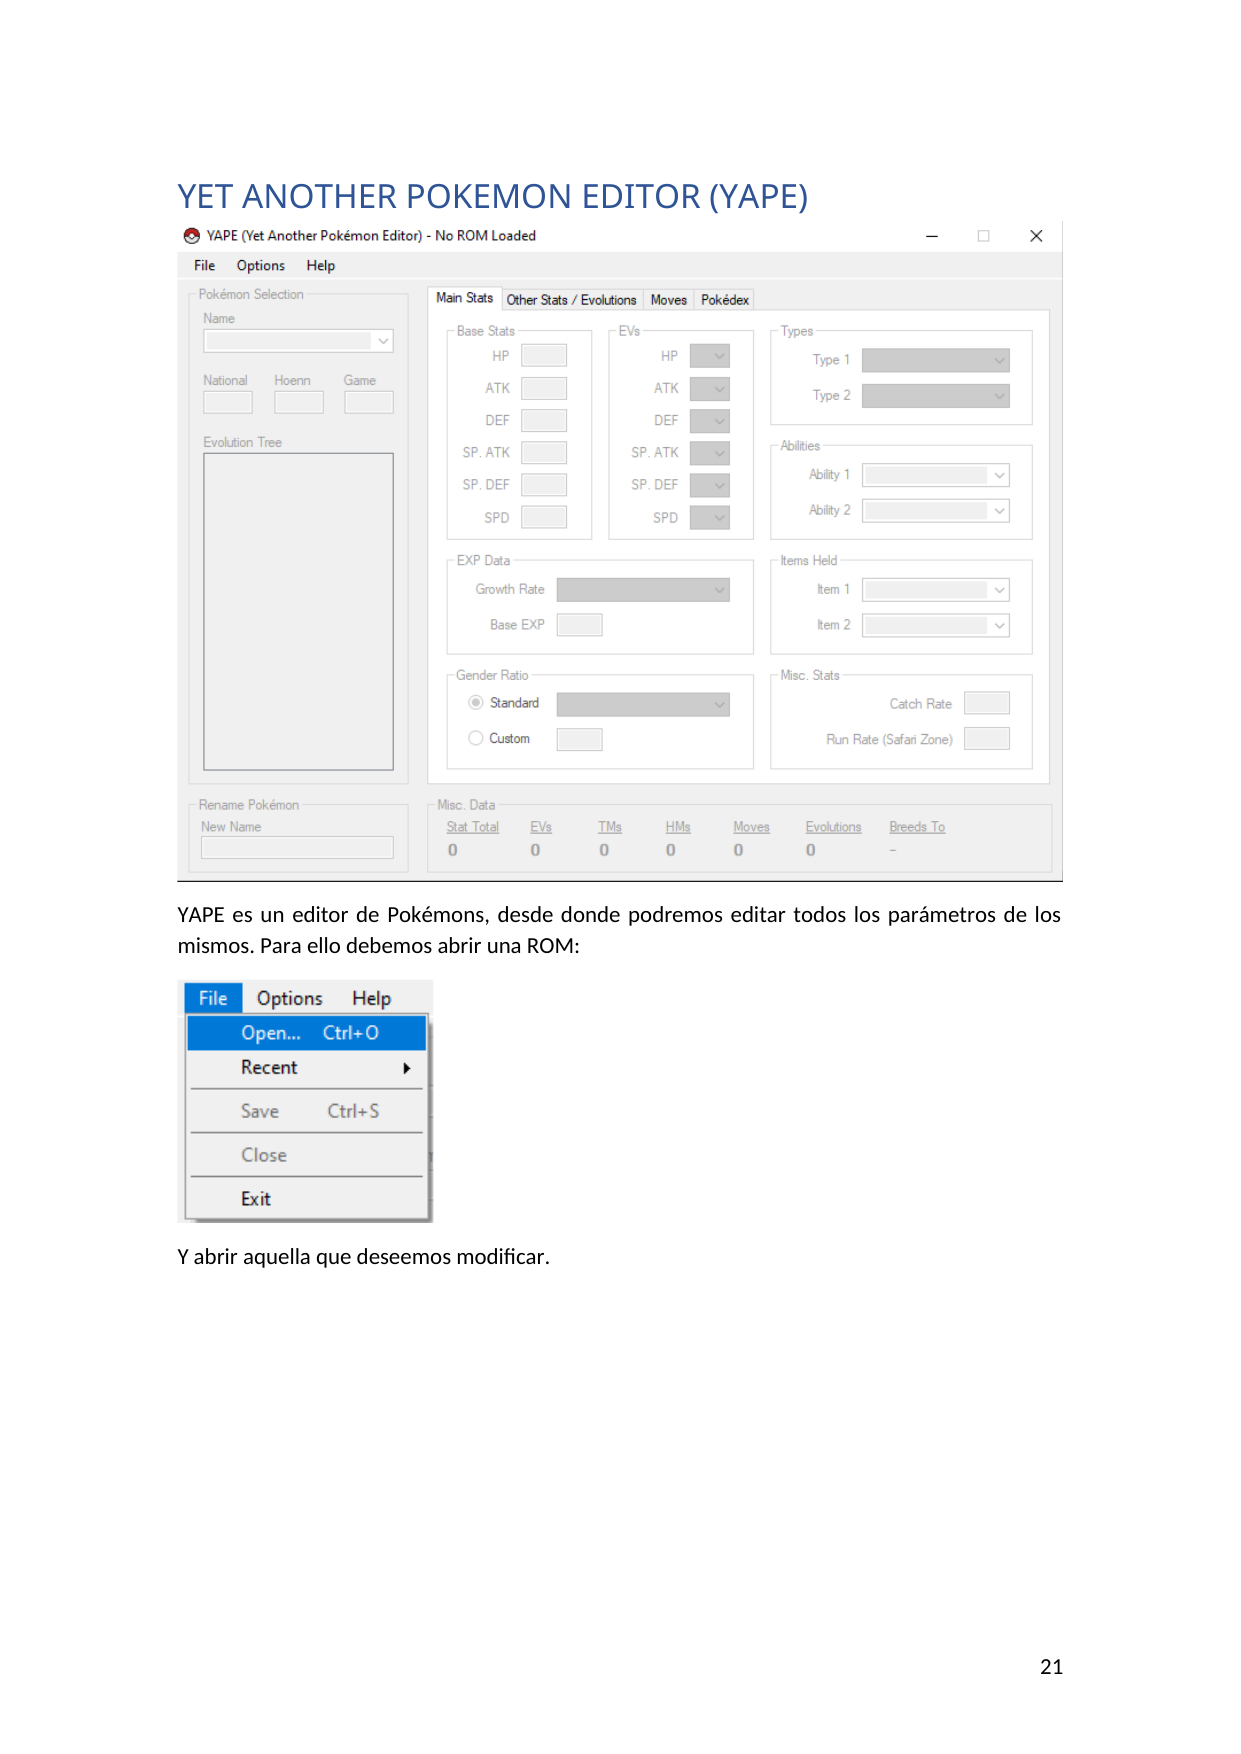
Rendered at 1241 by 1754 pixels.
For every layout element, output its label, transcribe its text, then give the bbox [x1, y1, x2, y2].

picture [177, 221, 1063, 882]
text YAPE es un editor de Pokémons, desde donde podremos editar todos los parámetros de los mismos. Para ello debemos abrir una ROM: [177, 901, 1063, 959]
picture [177, 977, 434, 1223]
text Y abrir aquella que deseemos modificar. [177, 1242, 1063, 1270]
subtitle YET ANOTHER POKEMON EDITOR (YAPE) [177, 173, 1063, 218]
